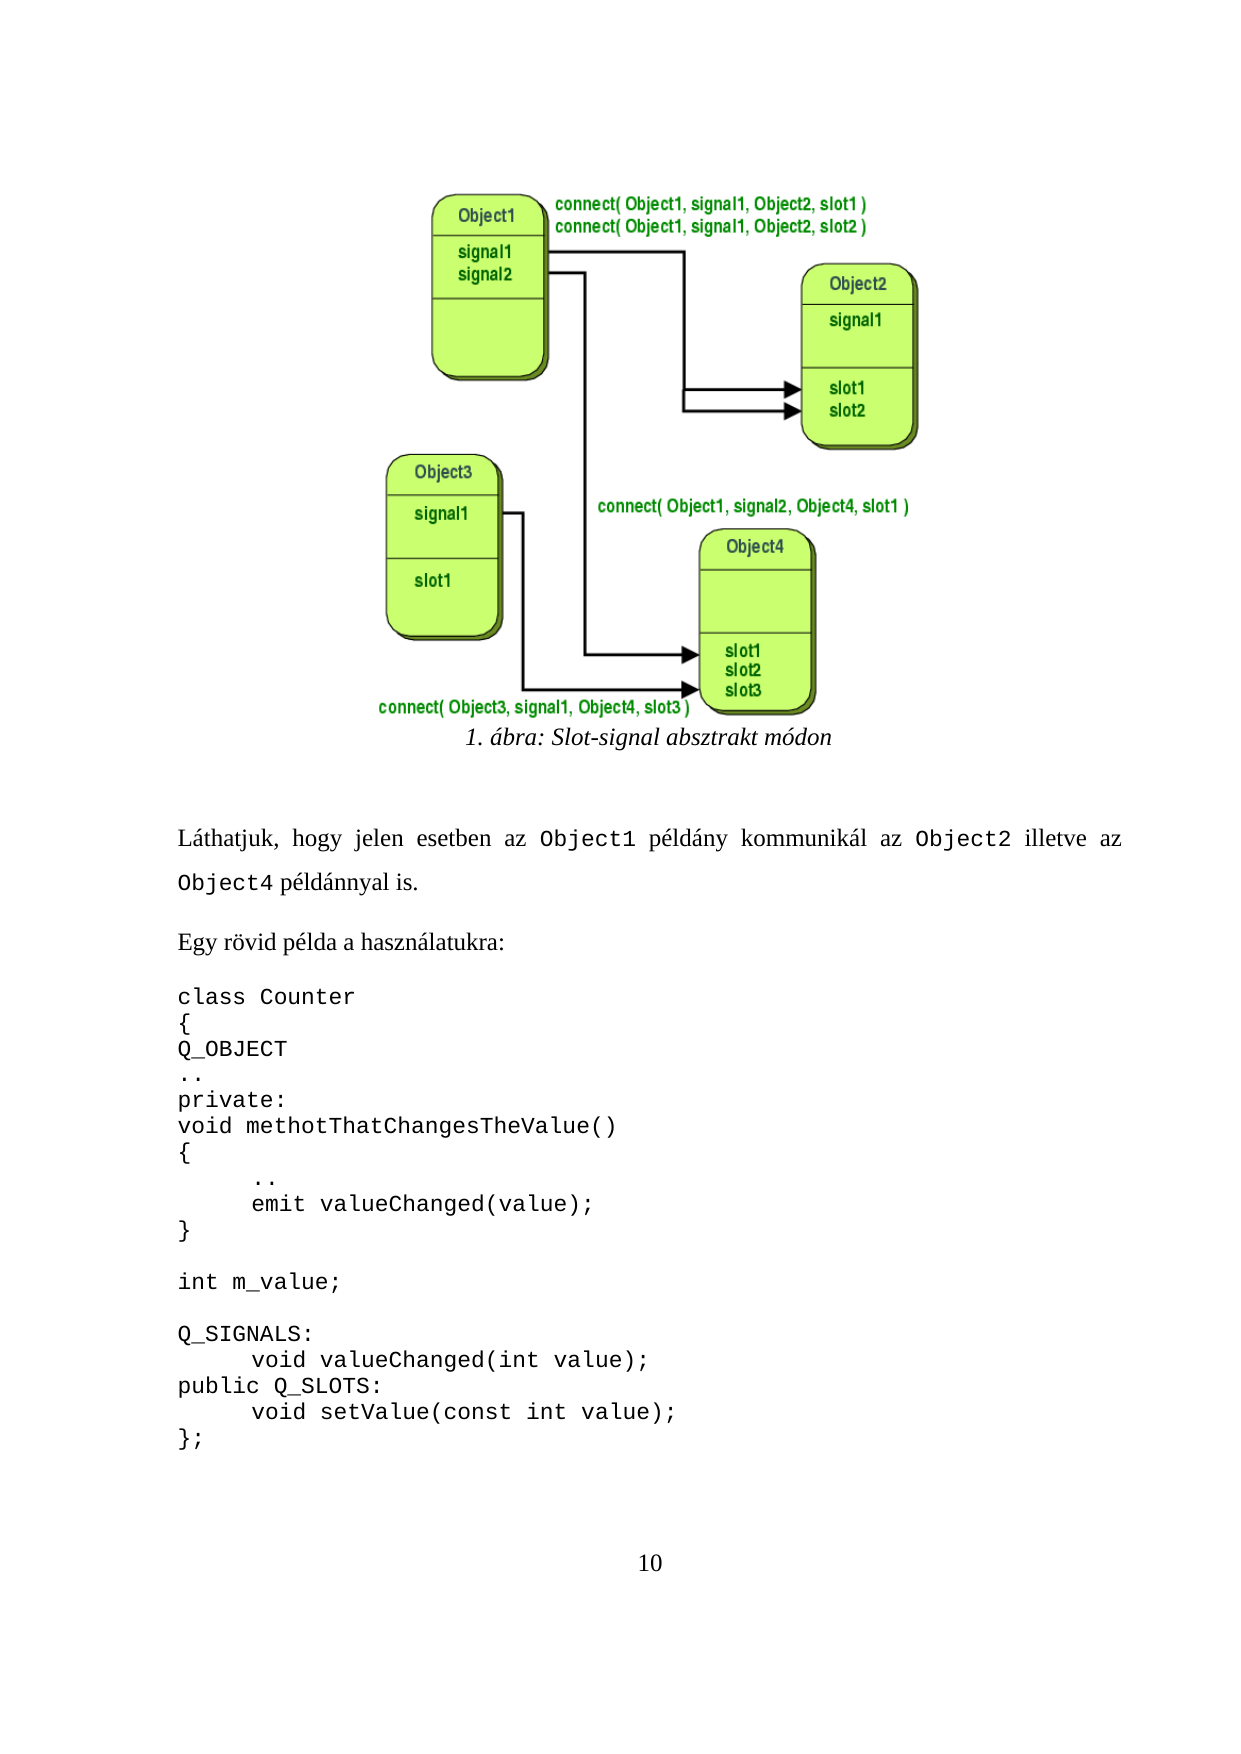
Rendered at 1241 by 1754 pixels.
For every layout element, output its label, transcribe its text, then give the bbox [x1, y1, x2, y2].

text class Counter [177, 985, 1122, 1011]
text { [177, 1011, 1122, 1037]
picture [375, 189, 924, 722]
text }; [177, 1426, 1122, 1452]
text void setValue(const int value); [177, 1400, 1122, 1426]
text int m_value; [177, 1270, 1122, 1296]
text Egy rövid példa a használatukra: [177, 927, 1122, 956]
text { [177, 1141, 1122, 1167]
text Q_OBJECT [177, 1037, 1122, 1063]
text public Q_SLOTS: [177, 1374, 1122, 1400]
text 1. ábra: Slot-signal absztrakt módon [376, 722, 924, 751]
text void valueChanged(int value); [177, 1348, 1122, 1374]
text .. [177, 1063, 1122, 1089]
text Láthatjuk, hogy jelen esetben az Object1 példány kommunikál az Object2 illetve az Object4 példánnyal is. [177, 823, 1122, 898]
text .. [177, 1167, 1122, 1192]
text emit valueChanged(value); [177, 1192, 1122, 1218]
text private: [177, 1089, 1122, 1115]
text Q_SIGNALS: [177, 1322, 1122, 1348]
text } [177, 1218, 1122, 1244]
text void methotThatChangesTheValue() [177, 1115, 1122, 1141]
